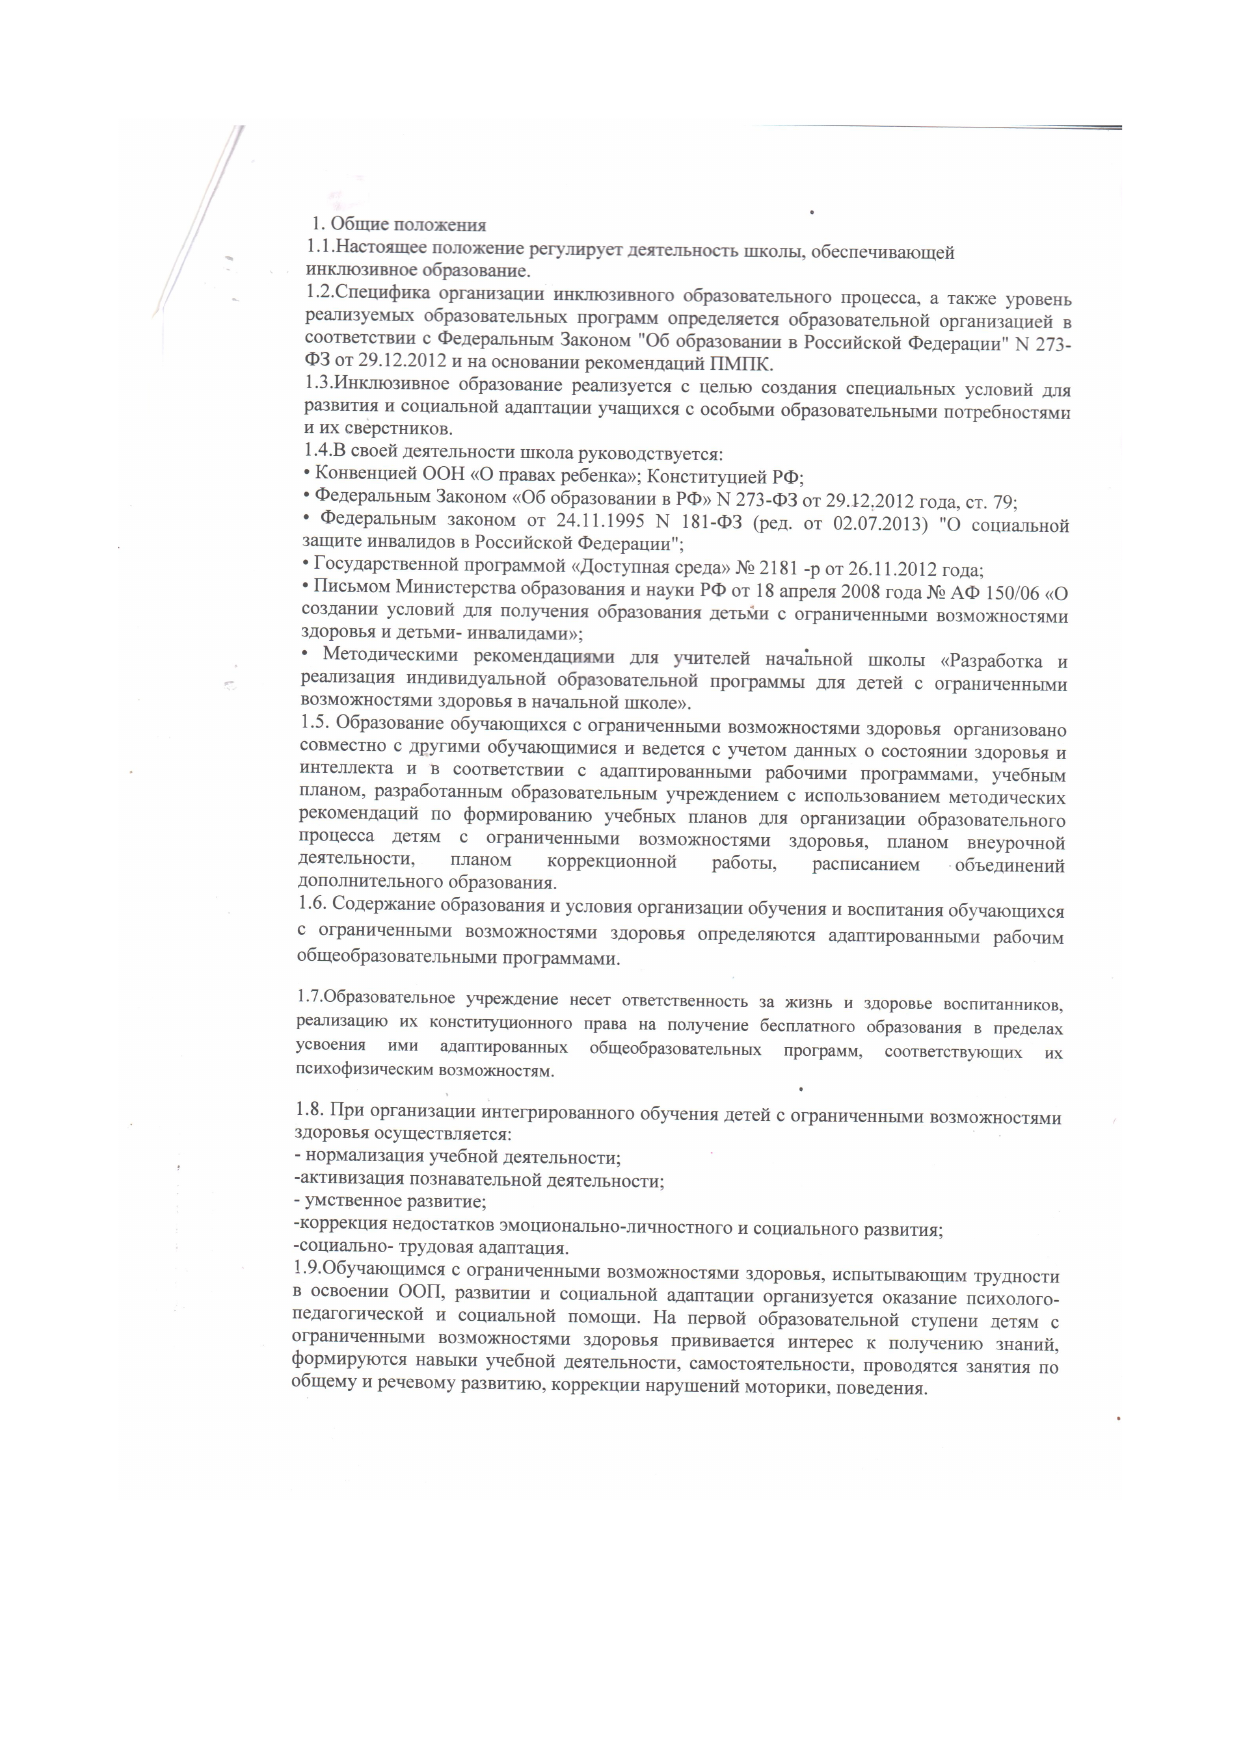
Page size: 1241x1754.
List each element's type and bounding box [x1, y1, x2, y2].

picture [118, 118, 1123, 1500]
